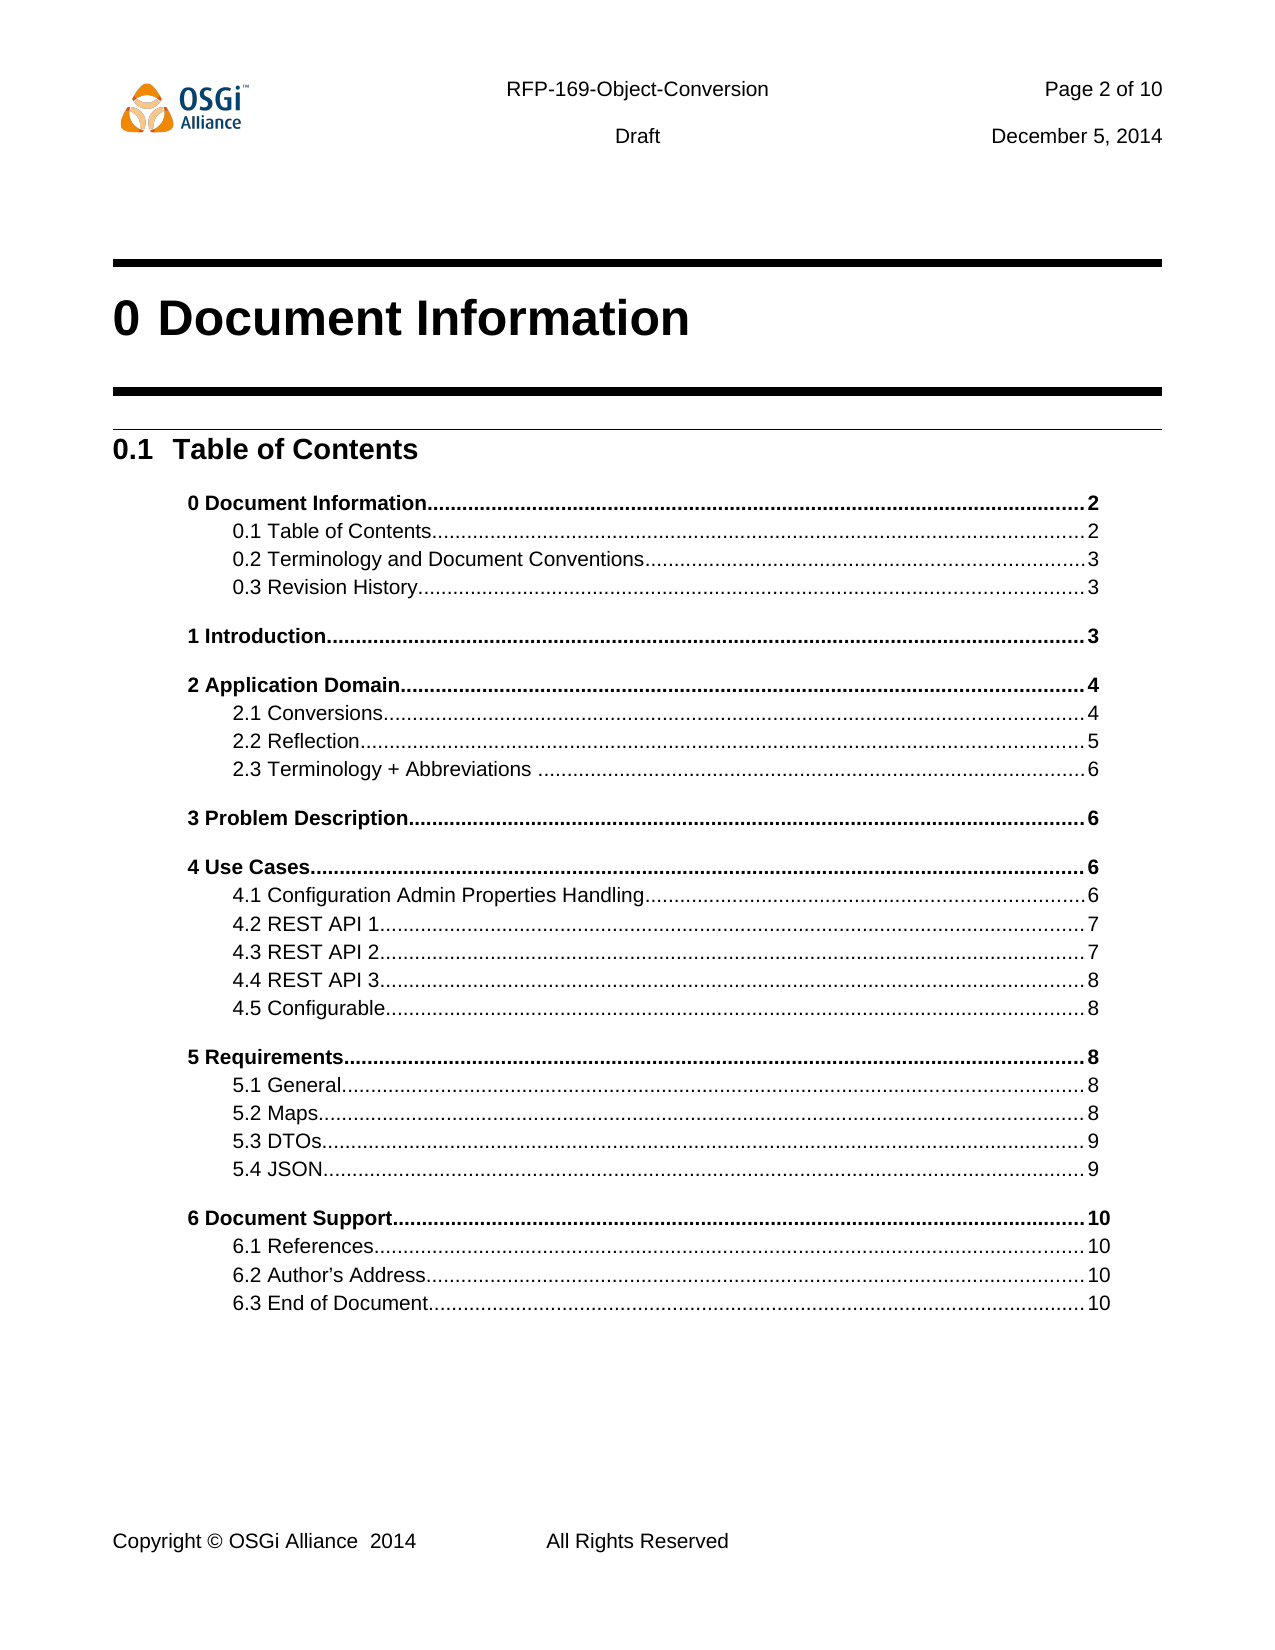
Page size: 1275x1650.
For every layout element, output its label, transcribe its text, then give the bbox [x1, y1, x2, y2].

text 4.1 Configuration Admin Properties Handling 6 [232, 883, 1162, 907]
text 4.2 REST API 1 7 [232, 911, 1162, 935]
text 5 Requirements 8 [187, 1045, 1162, 1069]
text 6 Document Support 10 [187, 1206, 1162, 1230]
text 6.1 References 10 [232, 1234, 1162, 1258]
text 5.2 Maps 8 [232, 1101, 1162, 1125]
subtitle Table of Contents [112, 430, 1162, 466]
subtitle Document Information [112, 260, 1162, 396]
text 4.4 REST API 3 8 [232, 968, 1162, 992]
text 4.5 Configurable 8 [232, 996, 1162, 1020]
text 0 Document Information 2 [187, 491, 1162, 514]
text 2.2 Reflection 5 [232, 729, 1162, 753]
text 5.3 DTOs 9 [232, 1129, 1162, 1153]
text 5.4 JSON 9 [232, 1157, 1162, 1181]
text 2.1 Conversions 4 [232, 701, 1162, 725]
text 2.3 Terminology + Abbreviations 6 [232, 757, 1162, 781]
text 4.3 REST API 2 7 [232, 939, 1162, 963]
text 3 Problem Description 6 [187, 806, 1162, 830]
text 0.2 Terminology and Document Conventions 3 [232, 547, 1162, 571]
text 0.3 Revision History 3 [232, 575, 1162, 599]
text 6.3 End of Document 10 [232, 1291, 1162, 1314]
text 6.2 Author’s Address 10 [232, 1262, 1162, 1286]
text 5.1 General 8 [232, 1073, 1162, 1097]
picture [113, 76, 257, 140]
text 4 Use Cases 6 [187, 855, 1162, 879]
text 2 Application Domain 4 [187, 673, 1162, 697]
text 0.1 Table of Contents 2 [232, 519, 1162, 543]
text 1 Introduction 3 [187, 624, 1162, 648]
